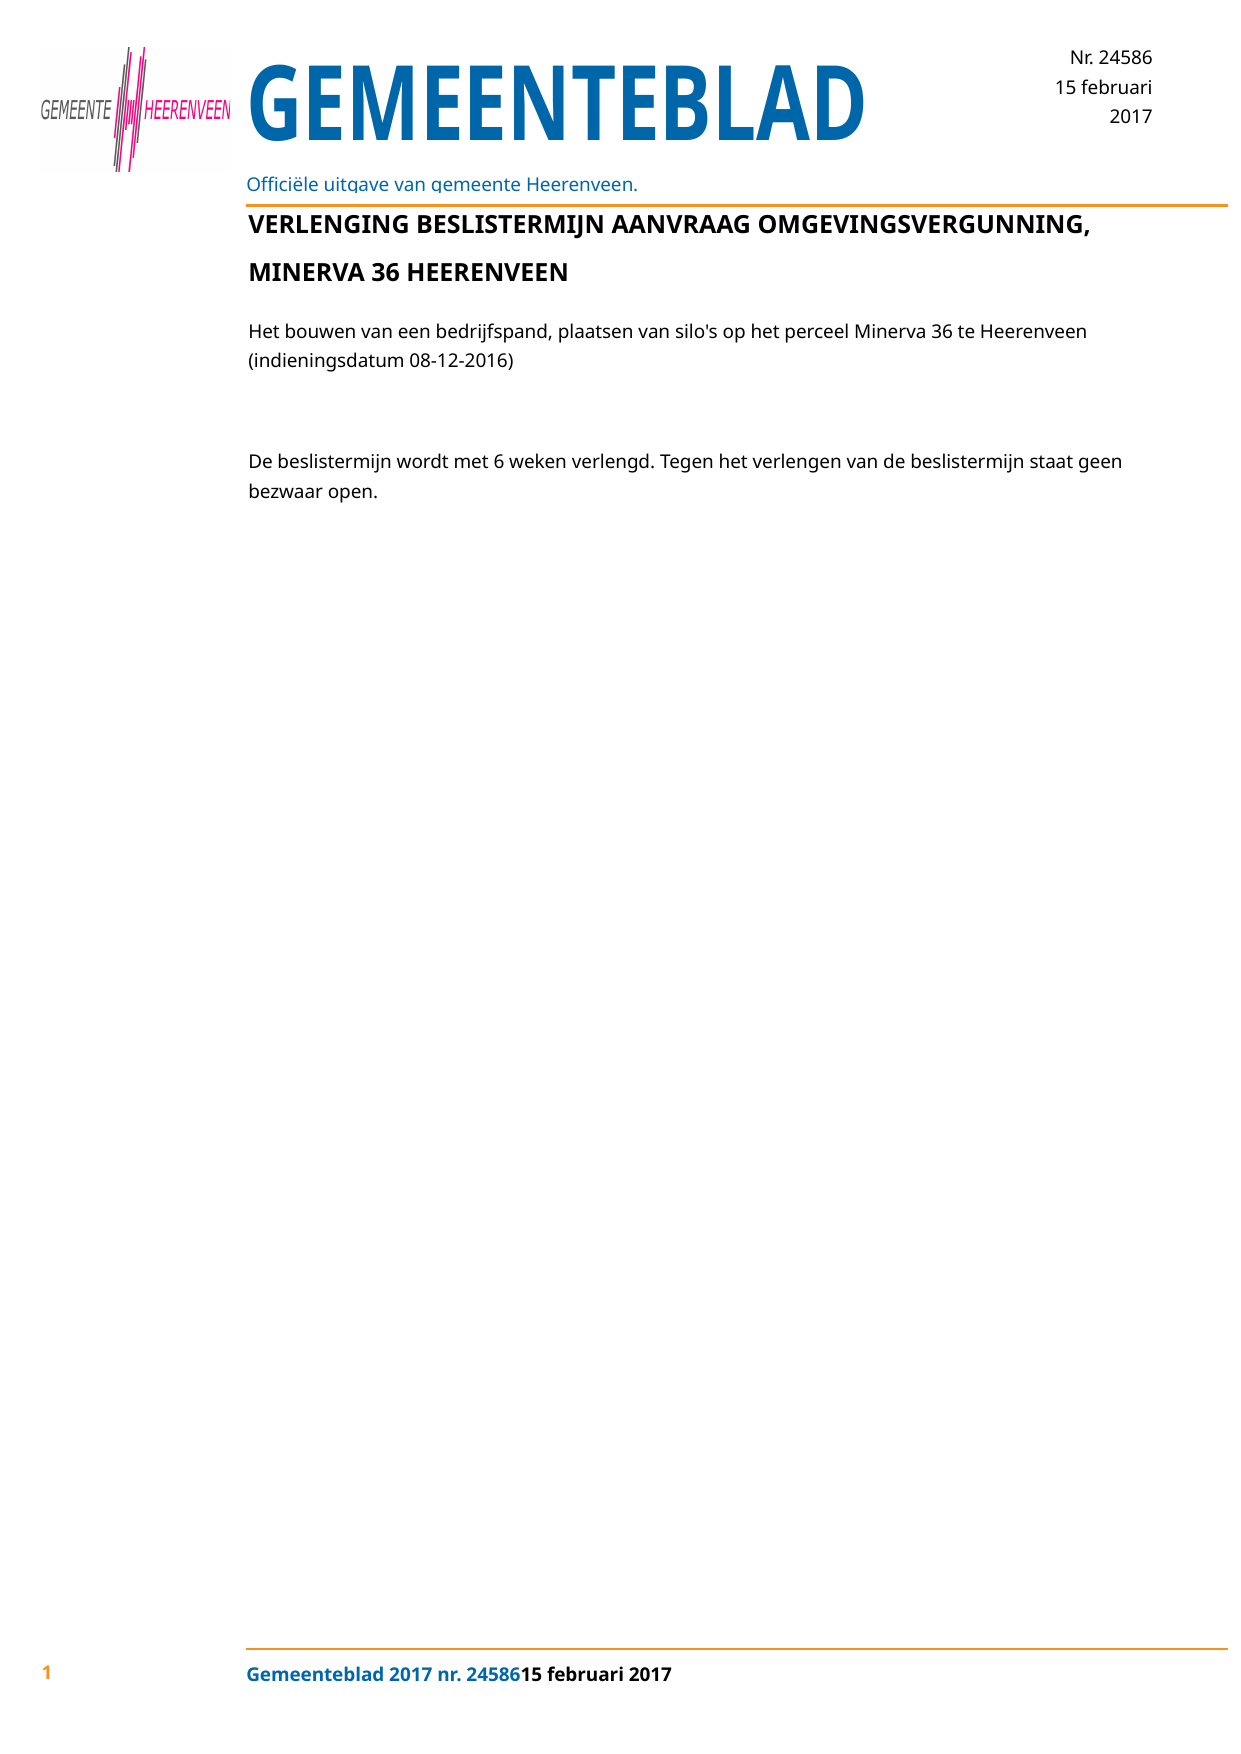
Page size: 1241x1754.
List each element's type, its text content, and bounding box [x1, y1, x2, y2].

picture [41, 47, 231, 172]
text Het bouwen van een bedrijfspand, plaatsen van silo's op het perceel Minerva 36 te Heerenveen (indieningsdatum 08-12-2016) [248, 318, 1152, 373]
text VERLENGING BESLISTERMIJN AANVRAAG OMGEVINGSVERGUNNING, MINERVA 36 HEERENVEEN [248, 207, 1152, 288]
text De beslistermijn wordt met 6 weken verlengd. Tegen het verlengen van de beslistermijn staat geen bezwaar open. [248, 448, 1152, 504]
